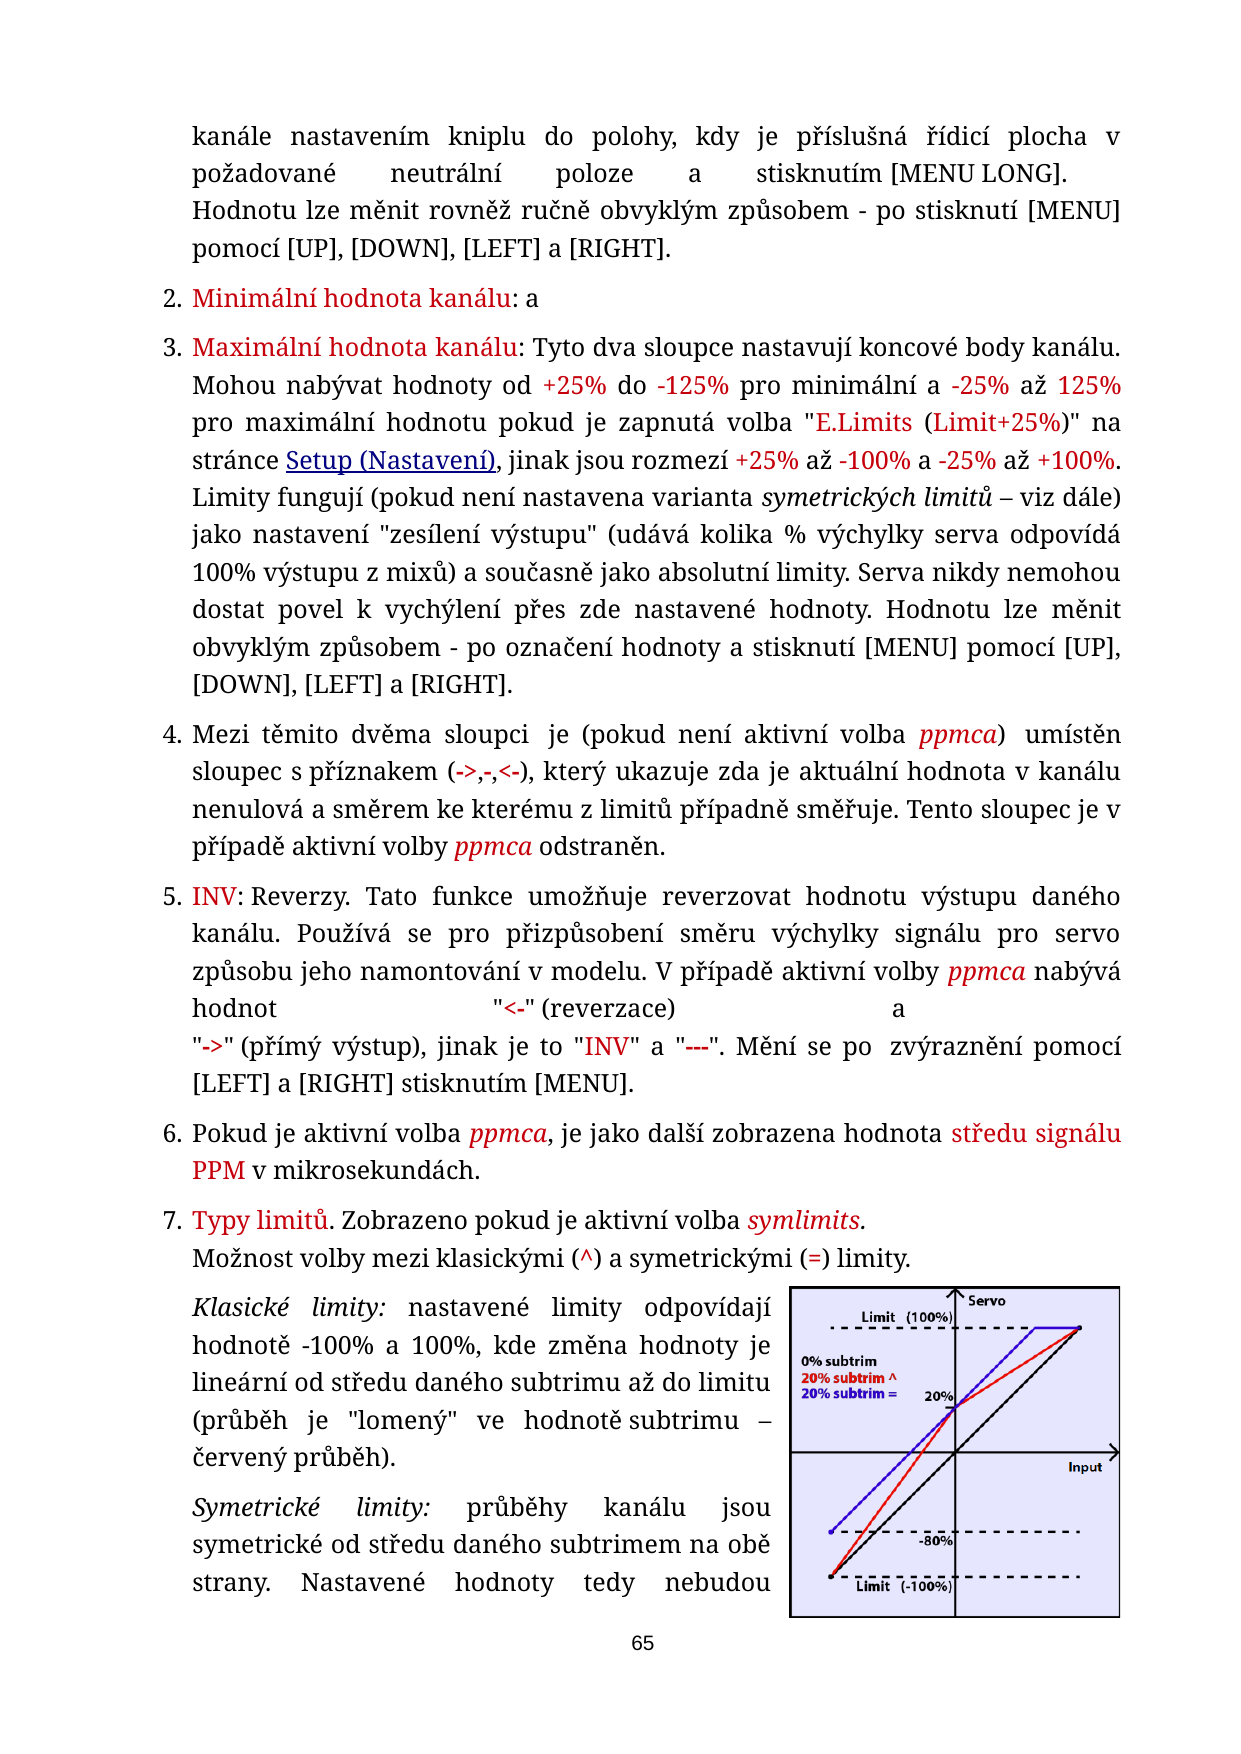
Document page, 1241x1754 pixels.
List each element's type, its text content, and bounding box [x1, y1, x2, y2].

list Minimální hodnota kanálu: a [162, 280, 1122, 314]
text Klasické limity: nastavené limity odpovídají hodno­tě -100% a 100%, kde změna hodnoty je lineární od středu daného subtrimu až do limitu (průběh je "lo­mený" ve hodnotě subtrimu – červený průběh). [192, 1290, 789, 1474]
list Pokud je aktivní volba ppmca, je jako další zobrazena hodnota středu signálu PPM v mikrosekundách. [162, 1116, 1122, 1187]
picture [789, 1286, 1121, 1618]
list Mezi těmito dvěma sloupci je (pokud není aktivní volba ppmca) umístěn sloupec s příznakem (->,-,<-), který ukazuje zda je aktuální hodnota v kanálu nenulová a směrem ke kterému z limitů případně směřuje. Tento sloupec je v případě aktivní volby ppmca odstraněn. [162, 717, 1122, 863]
list kanále nastavením kniplu do polohy, kdy je příslušná řídicí plocha v požadované neutrální poloze a stisknutím [MENU LONG]. Hodnotu lze měnit rovněž ručně obvyklým způsobem - po stisknutí [MENU] pomocí [UP], [DOWN], [LEFT] a [RIGHT]. [162, 118, 1122, 264]
list Typy limitů. Zobrazeno pokud je aktivní volba symlimits. Možnost volby mezi klasickými (^) a symetrickými (=) limity. [162, 1203, 1122, 1274]
list Maximální hodnota kanálu: Tyto dva sloupce nastavují koncové body kanálu. Mohou nabývat hodnoty od +25% do -125% pro minimální a -25% až 125% pro maximální hodnotu pokud je zapnutá volba "E.Limits (Limit+25%)" na stránce Setup (Nastavení), jinak jsou roz­mezí +25% až -100% a -25% až +100%. Limity fungují (pokud není nastavena varianta symetrických limitů – viz dále) jako nasta­vení "zesílení vý­stupu" (udává kolika % výchylky serva odpovídá 100% výstupu z mixů) a současně jako absolutní limity. Serva nikdy nemohou dostat povel k vychý­lení přes zde nasta­vené hodnoty. Hodnotu lze měnit obvyklým způsobem - po ozna­čení hodnoty a stisknutí [MENU] pomocí [UP], [DOWN], [LEFT] a [RIGHT]. [162, 330, 1122, 701]
text Symetrické limity: průběhy kanálu jsou symetrické od středu daného subtrimem na obě strany. Nasta­vené hodnoty tedy nebudou [192, 1489, 789, 1598]
list INV: Reverzy. Tato funkce umožňuje reverzovat hodnotu výstupu daného kanálu. Používá se pro přizpůsobení směru výchylky signálu pro servo způsobu jeho namon­tování v modelu. V případě aktivní volby ppmca nabývá hodnot "<-" (reverzace) a "->" (přímý výstup), jinak je to "INV" a "---". Mění se po zvýraznění pomocí [LEFT] a [RIGHT] stisknutím [MENU]. [162, 879, 1122, 1100]
